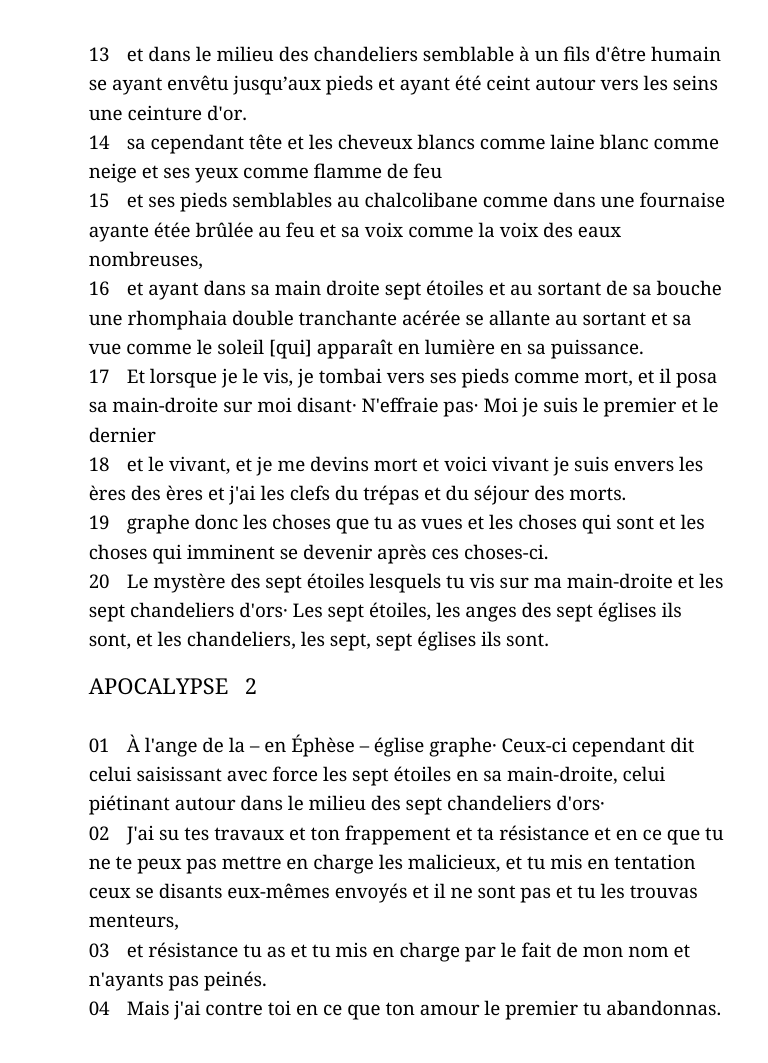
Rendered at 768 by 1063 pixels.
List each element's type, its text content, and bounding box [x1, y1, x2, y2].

text 01 À l'ange de la – en Éphèse – église graphe· Ceux-ci cependant dit celui saisissant avec force les sept étoiles en sa main-droite, celui piétinant autour dans le milieu des sept chandeliers d'ors· 02 J'ai su tes travaux et ton frappement et ta résistance et en ce que tu ne te peux pas mettre en charge les malicieux, et tu mis en tentation ceux se disants eux-mêmes envoyés et il ne sont pas et tu les trouvas menteurs, 03 et résistance tu as et tu mis en charge par le fait de mon nom et n'ayants pas peinés. 04 Mais j'ai contre toi en ce que ton amour le premier tu abandonnas. [88, 705, 726, 1021]
text APOCALYPSE 2 [88, 671, 726, 700]
text 13 et dans le milieu des chandeliers semblable à un fils d'être humain se ayant envêtu jusqu’aux pieds et ayant été ceint autour vers les seins une ceinture d'or. 14 sa cependant tête et les cheveux blancs comme laine blanc comme neige et ses yeux comme flamme de feu 15 et ses pieds semblables au chalcolibane comme dans une fournaise ayante étée brûlée au feu et sa voix comme la voix des eaux nombreuses, 16 et ayant dans sa main droite sept étoiles et au sortant de sa bouche une rhomphaia double tranchante acérée se allante au sortant et sa vue comme le soleil [qui] apparaît en lumière en sa puissance. 17 Et lorsque je le vis, je tombai vers ses pieds comme mort, et il posa sa main-droite sur moi disant· N'effraie pas· Moi je suis le premier et le dernier 18 et le vivant, et je me devins mort et voici vivant je suis envers les ères des ères et j'ai les clefs du trépas et du séjour des morts. 19 graphe donc les choses que tu as vues et les choses qui sont et les choses qui imminent se devenir après ces choses-ci. 20 Le mystère des sept étoiles lesquels tu vis sur ma main-droite et les sept chandeliers d'ors· Les sept étoiles, les anges des sept églises ils sont, et les chandeliers, les sept, sept églises ils sont. [88, 41, 726, 652]
